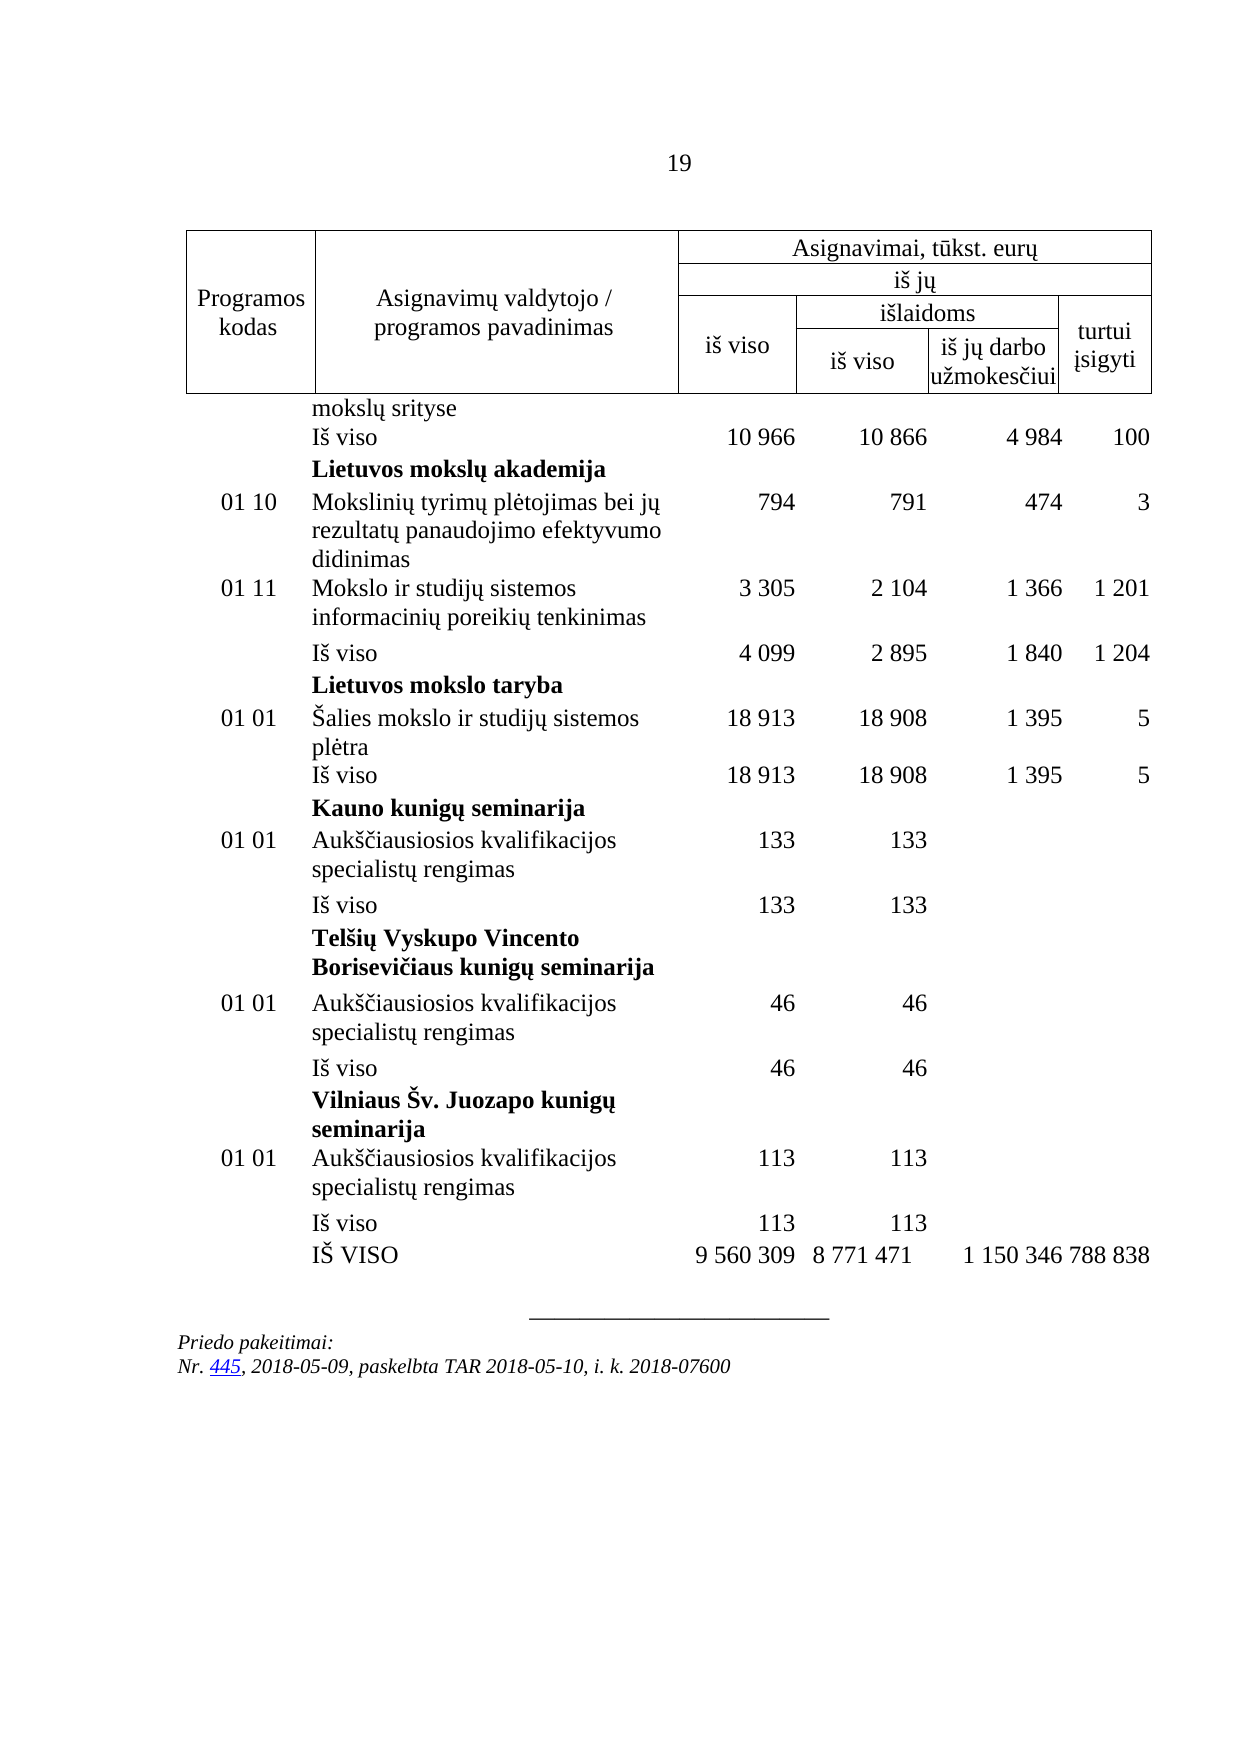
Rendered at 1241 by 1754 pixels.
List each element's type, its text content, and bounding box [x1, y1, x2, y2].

table_cell [187, 670, 311, 703]
table_cell 113 [796, 1143, 928, 1208]
table_cell Telšių Vyskupo Vincento Borisevičiaus kunigų seminarija [311, 923, 678, 988]
table_cell [679, 923, 796, 988]
table_cell 01 01 [187, 703, 311, 760]
table_cell 133 [679, 825, 796, 890]
table_cell 46 [796, 988, 928, 1053]
table_cell 1 840 [928, 638, 1063, 670]
table_cell Aukščiausiosios kvalifikacijos specialistų rengimas [311, 988, 678, 1053]
table_cell 4 984 [928, 422, 1063, 454]
table_cell iš viso [679, 296, 796, 393]
table_cell 01 01 [187, 988, 311, 1053]
table_cell [187, 760, 311, 793]
table_cell [928, 670, 1063, 703]
table_cell [928, 923, 1063, 988]
table_cell [1063, 1143, 1151, 1208]
table_cell 113 [679, 1208, 796, 1240]
table_cell 3 305 [679, 573, 796, 638]
table_cell iš jų darbo užmokesčiui [929, 329, 1058, 393]
table_cell [1063, 988, 1151, 1053]
table_cell 46 [679, 988, 796, 1053]
table_cell 10 866 [796, 422, 928, 454]
table_cell [796, 394, 928, 422]
table_cell 474 [928, 487, 1063, 573]
table_cell 18 913 [679, 760, 796, 793]
table_cell [1063, 793, 1151, 825]
table_cell [1063, 454, 1151, 487]
table_cell Mokslo ir studijų sistemos informacinių poreikių tenkinimas [311, 573, 678, 638]
table_cell Vilniaus Šv. Juozapo kunigų seminarija [311, 1085, 678, 1143]
table_cell turtui įsigyti [1059, 296, 1151, 393]
table_header Asignavimai, tūkst. eurų [679, 231, 1151, 263]
table_cell [187, 1240, 311, 1273]
table_cell [187, 1053, 311, 1085]
table_cell 3 [1063, 487, 1151, 573]
table_cell Iš viso [311, 1208, 678, 1240]
table_cell 1 201 [1063, 573, 1151, 638]
table_cell [187, 454, 311, 487]
table_cell 1 204 [1063, 638, 1151, 670]
table_cell [1063, 1085, 1151, 1143]
table_cell [928, 1143, 1063, 1208]
table_cell [928, 988, 1063, 1053]
table_cell 4 099 [679, 638, 796, 670]
table_cell 01 01 [187, 825, 311, 890]
table_cell Aukščiausiosios kvalifikacijos specialistų rengimas [311, 825, 678, 890]
table_cell Lietuvos mokslo taryba [311, 670, 678, 703]
table_cell Lietuvos mokslų akademija [311, 454, 678, 487]
table_cell 133 [796, 890, 928, 923]
text Priedo pakeitimai: [177, 1330, 1181, 1354]
table_cell 113 [796, 1208, 928, 1240]
table_cell Kauno kunigų seminarija [311, 793, 678, 825]
table_cell 788 838 [1063, 1240, 1151, 1273]
table_cell [928, 793, 1063, 825]
table_cell [928, 1208, 1063, 1240]
table_cell 1 150 346 [928, 1240, 1063, 1273]
table_cell iš viso [797, 329, 928, 393]
table_cell [187, 1208, 311, 1240]
table_cell [796, 670, 928, 703]
table_cell [796, 1085, 928, 1143]
table_cell [1063, 923, 1151, 988]
table_cell 01 11 [187, 573, 311, 638]
table_cell 791 [796, 487, 928, 573]
table_cell [187, 923, 311, 988]
table_cell 18 908 [796, 760, 928, 793]
table_cell [679, 1085, 796, 1143]
table_cell 100 [1063, 422, 1151, 454]
table_cell [1063, 1053, 1151, 1085]
table_cell Aukščiausiosios kvalifikacijos specialistų rengimas [311, 1143, 678, 1208]
table_cell [928, 1085, 1063, 1143]
table_cell 1 395 [928, 760, 1063, 793]
table_cell [1063, 825, 1151, 890]
table_cell [679, 670, 796, 703]
table_header Programos kodas [187, 231, 315, 393]
text Nr. 445, 2018-05-09, paskelbta TAR 2018-05-10, i. k. 2018-07600 [177, 1354, 1181, 1378]
table_cell [928, 1053, 1063, 1085]
table_cell [679, 454, 796, 487]
table_cell 133 [796, 825, 928, 890]
table_cell [187, 394, 311, 422]
table_cell 46 [679, 1053, 796, 1085]
table_cell Iš viso [311, 890, 678, 923]
table_cell iš jų [679, 264, 1151, 295]
table_cell 8 771 471 [796, 1240, 928, 1273]
table_cell [928, 890, 1063, 923]
table_cell 18 913 [679, 703, 796, 760]
table_cell [679, 793, 796, 825]
table_cell Iš viso [311, 760, 678, 793]
table_cell 01 01 [187, 1143, 311, 1208]
table_cell [1063, 1208, 1151, 1240]
table_cell 794 [679, 487, 796, 573]
table_cell [187, 890, 311, 923]
table_cell mokslų srityse [311, 394, 678, 422]
table_cell 2 104 [796, 573, 928, 638]
table_cell 113 [679, 1143, 796, 1208]
table_cell 9 560 309 [679, 1240, 796, 1273]
table_cell Iš viso [311, 422, 678, 454]
table_header Asignavimų valdytojo / programos pavadinimas [316, 231, 678, 393]
table_cell Mokslinių tyrimų plėtojimas bei jų rezultatų panaudojimo efektyvumo didinimas [311, 487, 678, 573]
table_cell 18 908 [796, 703, 928, 760]
table_cell [928, 394, 1063, 422]
table_cell [928, 454, 1063, 487]
table_cell [796, 923, 928, 988]
table_cell [1063, 890, 1151, 923]
table_cell 5 [1063, 760, 1151, 793]
table_cell 2 895 [796, 638, 928, 670]
table_cell 133 [679, 890, 796, 923]
table_cell 10 966 [679, 422, 796, 454]
table_cell 01 10 [187, 487, 311, 573]
table_cell Šalies mokslo ir studijų sistemos plėtra [311, 703, 678, 760]
table_cell 46 [796, 1053, 928, 1085]
table_cell [187, 638, 311, 670]
table_cell [1063, 670, 1151, 703]
table_cell [187, 422, 311, 454]
text ———————————— [177, 1302, 1181, 1330]
table_cell [796, 793, 928, 825]
table_cell [928, 825, 1063, 890]
table_cell 1 366 [928, 573, 1063, 638]
table_cell išlaidoms [797, 296, 1058, 328]
table_cell [187, 793, 311, 825]
table_cell 5 [1063, 703, 1151, 760]
table_cell Iš viso [311, 638, 678, 670]
table_cell [796, 454, 928, 487]
table_cell [187, 1085, 311, 1143]
table_cell IŠ VISO [311, 1240, 678, 1273]
table_cell [1063, 394, 1151, 422]
table_cell [679, 394, 796, 422]
table_cell Iš viso [311, 1053, 678, 1085]
table_cell 1 395 [928, 703, 1063, 760]
